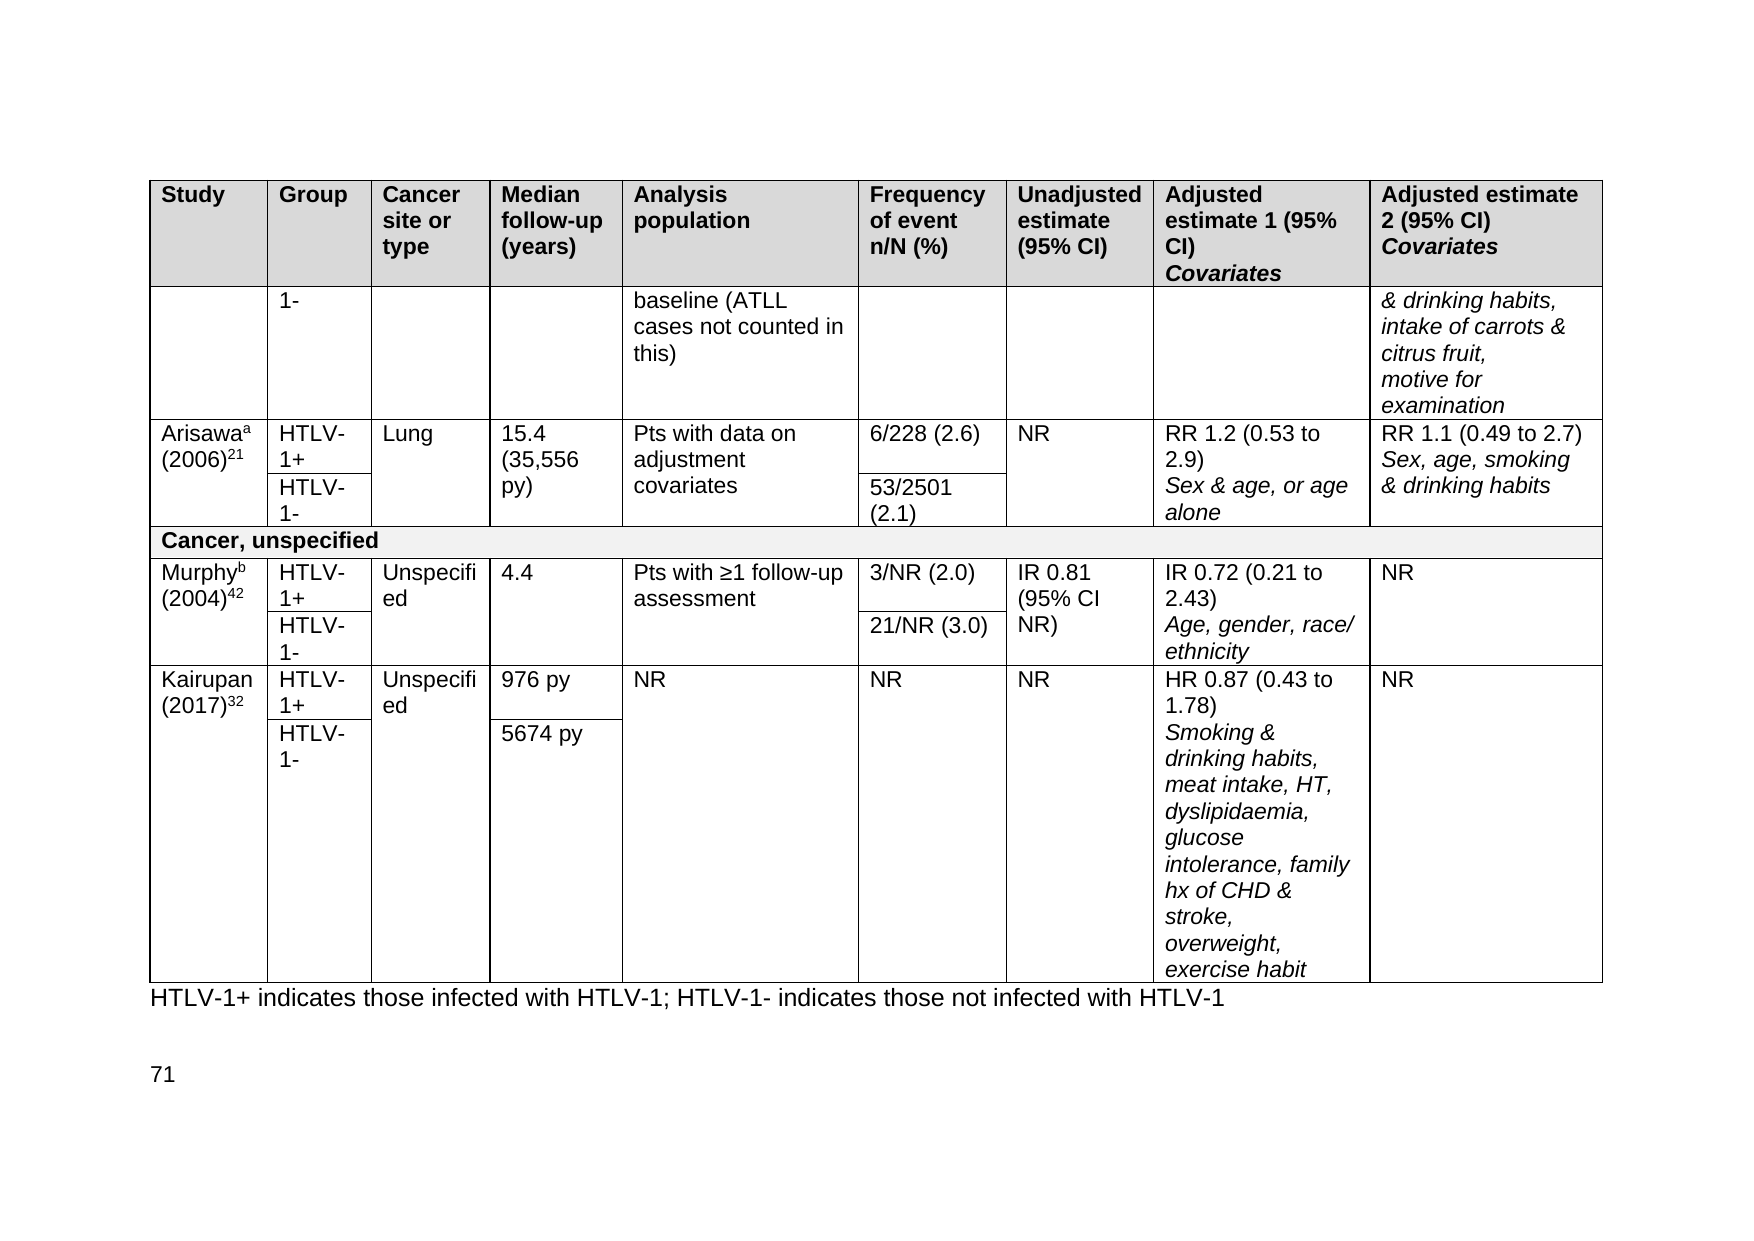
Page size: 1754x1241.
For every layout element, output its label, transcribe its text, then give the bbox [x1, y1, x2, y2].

table_cell HTLV-1+ [268, 420, 371, 472]
table_header Unadjusted estimate (95% CI) [1007, 181, 1153, 286]
table_cell NR [859, 666, 1006, 982]
table_cell IR 0.81 (95% CI NR) [1007, 559, 1153, 665]
table_cell NR [1371, 559, 1602, 665]
table_cell 976 py [491, 666, 622, 719]
table_header Cancer site or type [372, 181, 489, 286]
table_cell Pts with ≥1 follow-up assessment [623, 559, 858, 665]
table_cell HTLV-1+ [268, 666, 371, 719]
table_header Study [151, 181, 267, 286]
table_cell [1007, 287, 1153, 419]
table_cell HTLV-1- [268, 720, 371, 982]
table_cell HR 0.87 (0.43 to 1.78) Smoking & drinking habits, meat intake, HT, dyslipidaemia, glucose intolerance, family hx of CHD & stroke, overweight, exercise habit [1154, 666, 1369, 982]
table_header Median follow-up (years) [491, 181, 622, 286]
table_cell NR [1371, 666, 1602, 982]
table_cell baseline (ATLL cases not counted in this) [623, 287, 858, 419]
table_cell 53/2501 (2.1) [859, 474, 1006, 526]
table_cell [151, 287, 267, 419]
table_header Adjusted estimate 1 (95% CI) Covariates [1154, 181, 1369, 286]
table_cell HTLV-1- [268, 474, 371, 526]
table_cell RR 1.1 (0.49 to 2.7) Sex, age, smoking & drinking habits [1371, 420, 1602, 526]
table_cell 5674 py [491, 720, 622, 982]
table_cell [491, 287, 622, 419]
table_cell [372, 287, 489, 419]
table_cell 15.4 (35,556 py) [491, 420, 622, 526]
table_cell 21/NR (3.0) [859, 612, 1006, 665]
table_header Adjusted estimate 2 (95% CI) Covariates [1371, 181, 1602, 286]
table_cell 6/228 (2.6) [859, 420, 1006, 472]
table_cell Pts with data on adjustment covariates [623, 420, 858, 526]
table_cell HTLV-1- [268, 612, 371, 665]
table_cell Unspecified [372, 559, 489, 665]
table_cell Unspecified [372, 666, 489, 982]
table_cell 3/NR (2.0) [859, 559, 1006, 611]
table_cell 4.4 [491, 559, 622, 665]
table_cell [859, 287, 1006, 419]
table_header Frequency of event n/N (%) [859, 181, 1006, 286]
table_cell RR 1.2 (0.53 to 2.9) Sex & age, or age alone [1154, 420, 1369, 526]
table_cell NR [1007, 420, 1153, 526]
table_cell Cancer, unspecified [151, 527, 1602, 557]
table_cell NR [1007, 666, 1153, 982]
text HTLV-1+ indicates those infected with HTLV-1; HTLV-1- indicates those not infected with HTLV-1 [150, 983, 1604, 1012]
table_cell & drinking habits, intake of carrots & citrus fruit, motive for examination [1371, 287, 1602, 419]
table_cell Kairupan (2017)32 [151, 666, 267, 982]
table_cell Arisawaa (2006)21 [151, 420, 267, 526]
table_cell HTLV-1+ [268, 559, 371, 611]
table_cell 1- [268, 287, 371, 419]
table_cell Murphyb (2004)42 [151, 559, 267, 665]
table_header Group [268, 181, 371, 286]
table_header Analysis population [623, 181, 858, 286]
table_cell NR [623, 666, 858, 982]
table_cell IR 0.72 (0.21 to 2.43) Age, gender, race/ ethnicity [1154, 559, 1369, 665]
table_cell [1154, 287, 1369, 419]
table_cell Lung [372, 420, 489, 526]
